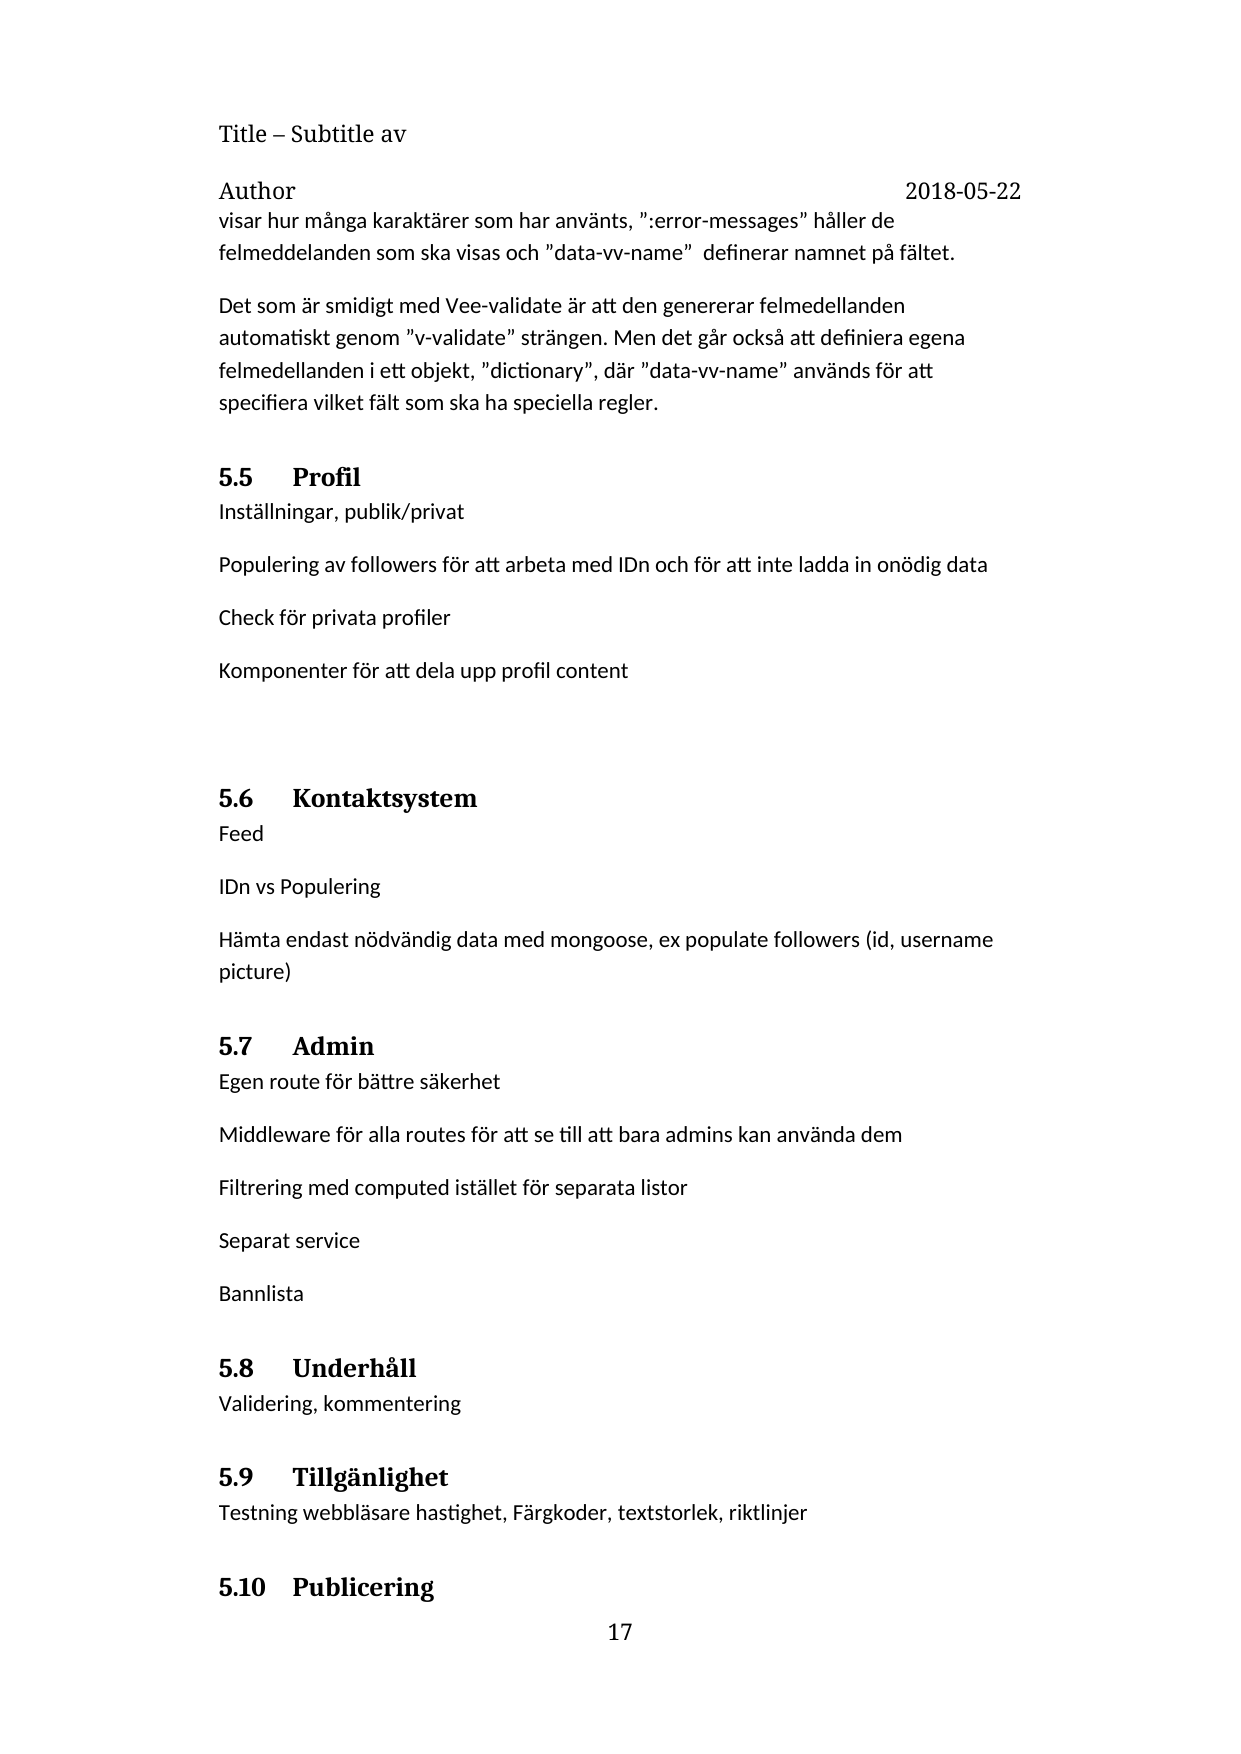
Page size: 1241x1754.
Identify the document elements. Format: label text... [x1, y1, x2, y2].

subtitle Underhåll [218, 1353, 1022, 1384]
text Populering av followers för att arbeta med IDn och för att inte ladda in onödig data [218, 551, 1022, 578]
text Middleware för alla routes för att se till att bara admins kan använda dem [218, 1120, 1022, 1148]
text Hämta endast nödvändig data med mongoose, ex populate followers (id, username picture) [218, 925, 1022, 985]
text Check för privata profiler [218, 603, 1022, 632]
text Filtrering med computed istället för separata listor [218, 1173, 1022, 1201]
text Inställningar, publik/privat [218, 497, 1022, 526]
subtitle Profil [218, 462, 1022, 493]
text Egen route för bättre säkerhet [218, 1067, 1022, 1095]
text IDn vs Populering [218, 872, 1022, 900]
text Feed [218, 819, 1022, 847]
subtitle Admin [218, 1031, 1022, 1062]
text Komponenter för att dela upp profil content [218, 657, 1022, 684]
text Validering, kommentering [218, 1389, 1022, 1417]
text visar hur många karaktärer som har använts, ”:error-messages” håller de felmeddelanden som ska visas och ”data-vv-name” definerar namnet på fältet. [218, 206, 1022, 266]
text Testning webbläsare hastighet, Färgkoder, textstorlek, riktlinjer [218, 1498, 1022, 1526]
subtitle Publicering [218, 1572, 1022, 1603]
text Det som är smidigt med Vee-validate är att den genererar felmedellanden automatiskt genom ”v-validate” strängen. Men det går också att definiera egena felmedellanden i ett objekt, ”dictionary”, där ”data-vv-name” används för att specifiera vilket fält som ska ha speciella regler. [218, 291, 1022, 416]
subtitle Kontaktsystem [218, 783, 1022, 814]
text Separat service [218, 1226, 1022, 1254]
subtitle Tillgänlighet [218, 1462, 1022, 1494]
text Bannlista [218, 1279, 1022, 1307]
